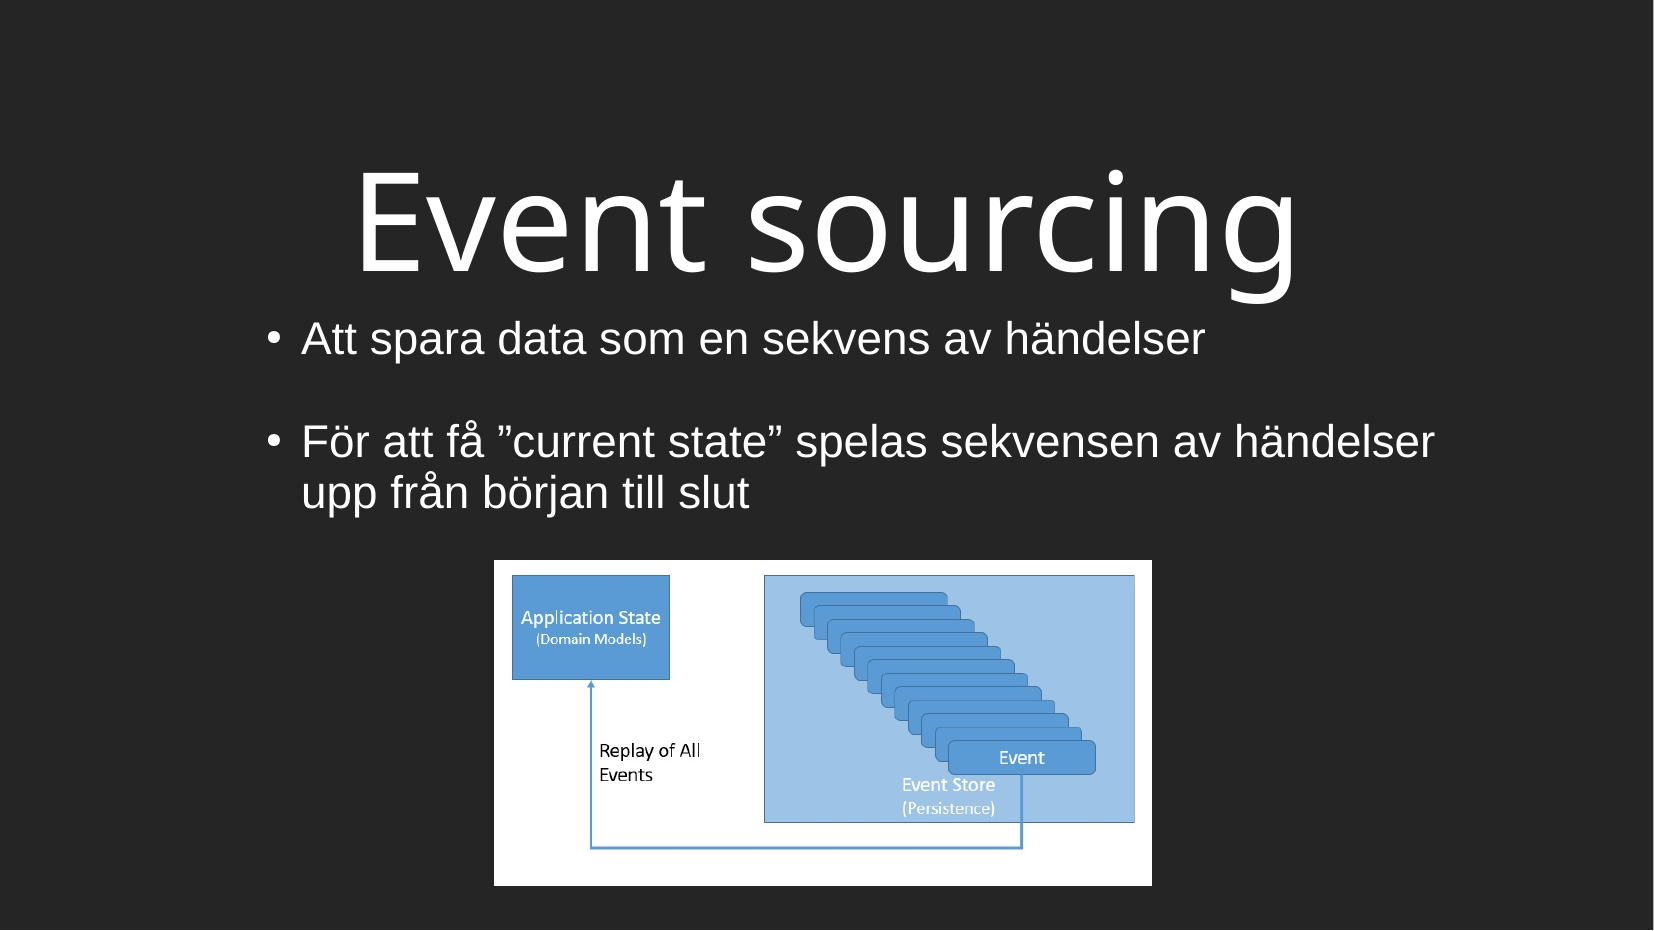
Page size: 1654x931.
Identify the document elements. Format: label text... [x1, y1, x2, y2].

picture [494, 560, 1152, 886]
text_box Att spara data som en sekvens av händelser För att få ”current state” spelas sekvensen av händelser upp från början till slut [265, 313, 1536, 575]
title Event sourcing [82, 110, 1571, 325]
